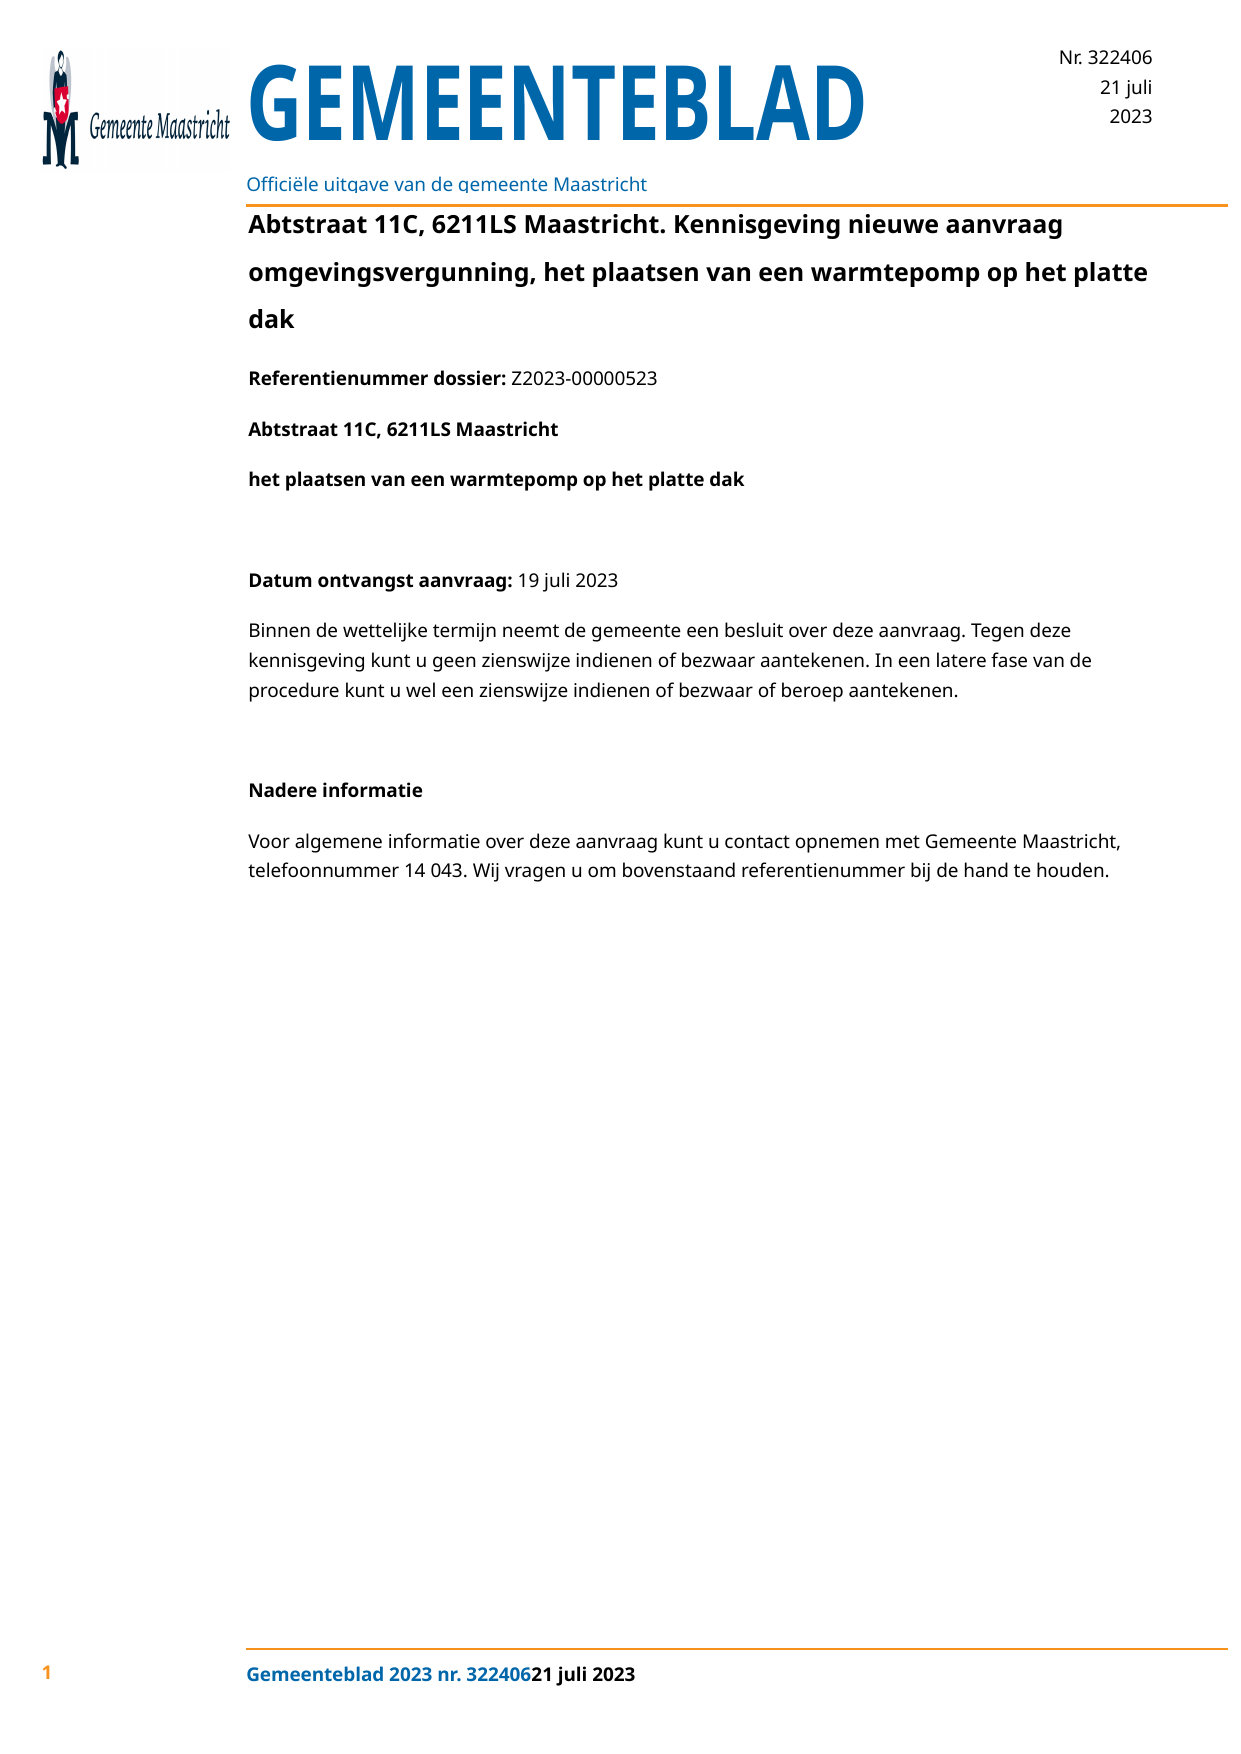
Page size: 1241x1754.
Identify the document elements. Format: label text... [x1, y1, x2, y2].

text Binnen de wettelijke termijn neemt de gemeente een besluit over deze aanvraag. Tegen deze kennisgeving kunt u geen zienswijze indienen of bezwaar aantekenen. In een latere fase van de procedure kunt u wel een zienswijze indienen of bezwaar of beroep aantekenen. [248, 618, 1152, 702]
text Abtstraat 11C, 6211LS Maastricht [248, 416, 1152, 442]
text Voor algemene informatie over deze aanvraag kunt u contact opnemen met Gemeente Maastricht, telefoonnummer 14 043. Wij vragen u om bovenstaand referentienummer bij de hand te houden. [248, 828, 1152, 883]
text Abtstraat 11C, 6211LS Maastricht. Kennisgeving nieuwe aanvraag omgevingsvergunning, het plaatsen van een warmtepomp op het platte dak [248, 207, 1152, 336]
picture [41, 47, 231, 172]
text Datum ontvangst aanvraag: 19 juli 2023 [248, 567, 1152, 593]
text Referentienummer dossier: Z2023-00000523 [248, 366, 1152, 391]
text Nadere informatie [248, 778, 1152, 803]
text het plaatsen van een warmtepomp op het platte dak [248, 466, 1152, 492]
